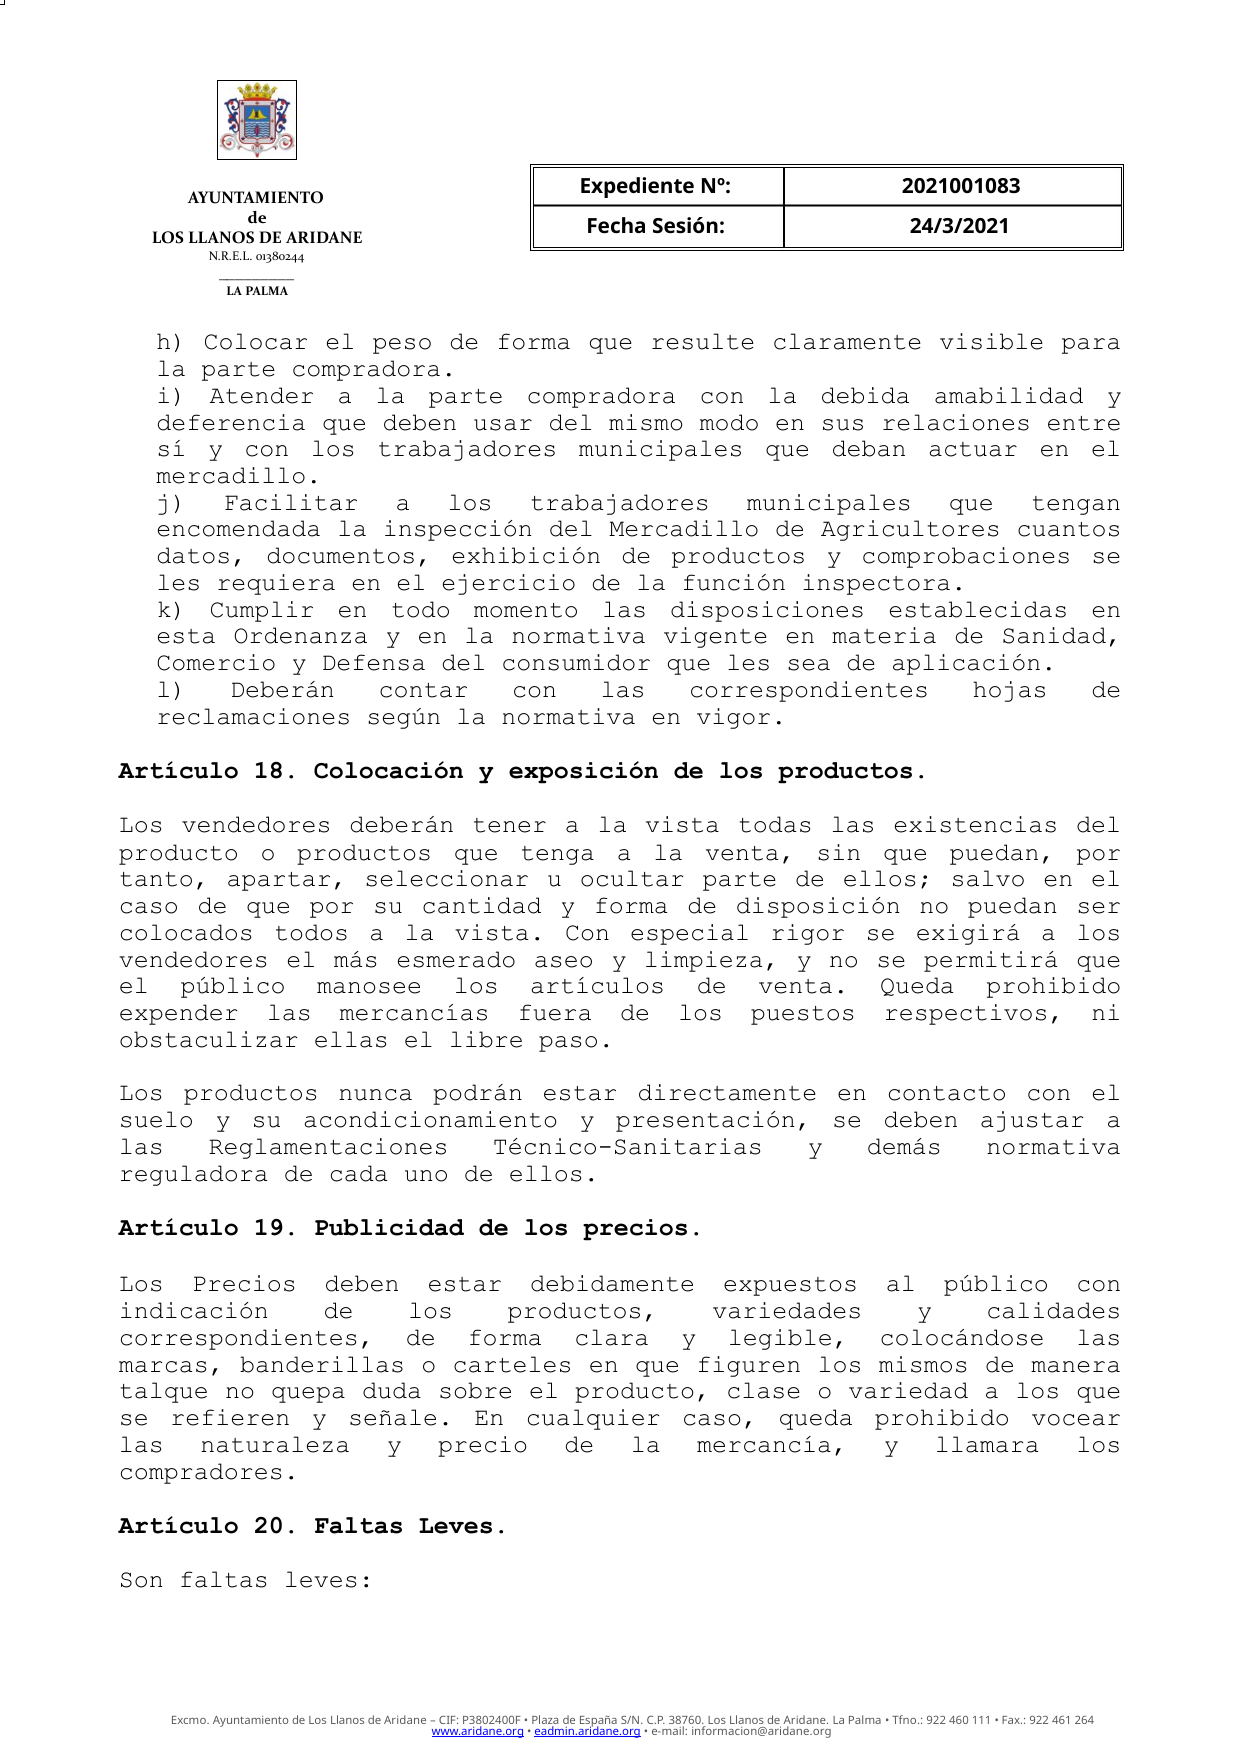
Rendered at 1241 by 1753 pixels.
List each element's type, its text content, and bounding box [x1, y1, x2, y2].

text ________ [226, 266, 317, 282]
text colocados todos a la vista. Con especial rigor se exigirá a los [119, 919, 1146, 946]
text j) Facilitar a los trabajadores municipales que tengan [156, 489, 1146, 516]
text Artículo 19. Publicidad de los precios. [119, 1213, 729, 1241]
text Artículo 20. Faltas Leves. [119, 1511, 534, 1539]
text datos, documentos, exhibición de productos y comprobaciones se [156, 542, 1146, 569]
text Expediente Nº: [579, 173, 761, 198]
text i) Atender a la parte compradora con la debida amabilidad y [156, 382, 1146, 408]
text indicación de los productos, variedades y calidades [119, 1297, 1146, 1324]
text AYUNTAMIENTO [188, 190, 387, 207]
text de [247, 210, 387, 227]
text Fecha Sesión: [586, 214, 761, 239]
text marcas, banderillas o carteles en que figuren los mismos de manera [119, 1351, 1146, 1377]
text tanto, apartar, seleccionar u ocultar parte de ellos; salvo en el [119, 865, 1146, 892]
text expender las mercancías fuera de los puestos respectivos, ni [119, 999, 1146, 1026]
text deferencia que deben usar del mismo modo en sus relaciones entre [156, 408, 1146, 435]
text h) Colocar el peso de forma que resulte claramente visible para [156, 327, 1146, 355]
text LA PALMA [226, 286, 317, 298]
text www.aridane.org • eadmin.aridane.org • e-mail: informacion@aridane.org [431, 1724, 834, 1738]
text Artículo 18. Colocación y exposición de los productos. [119, 756, 954, 784]
text 2021001083 [902, 173, 1059, 198]
text _ [317, 266, 327, 282]
text Los productos nunca podrán estar directamente en contacto con el [119, 1078, 1146, 1106]
text sí y con los trabajadores municipales que deban actuar en el [156, 435, 1146, 462]
text caso de que por su cantidad y forma de disposición no puedan ser [119, 892, 1146, 919]
text 24/3/2021 [909, 214, 1059, 239]
text Comercio y Defensa del consumidor que les sea de aplicación. [156, 649, 1146, 676]
text l) Deberán contar con las correspondientes hojas de [156, 676, 1146, 703]
text mercadillo. [156, 462, 1146, 489]
text talque no quepa duda sobre el producto, clase o variedad a los que [119, 1377, 1146, 1404]
text reclamaciones según la normativa en vigor. [156, 703, 1146, 730]
text se refieren y señale. En cualquier caso, queda prohibido vocear [119, 1404, 1146, 1431]
text N.R.E.L. 01380244 [208, 250, 327, 262]
text el público manosee los artículos de venta. Queda prohibido [119, 972, 1146, 999]
text la parte compradora. [156, 355, 1146, 382]
text Los vendedores deberán tener a la vista todas las existencias del [119, 810, 1146, 838]
text obstaculizar ellas el libre paso. [119, 1026, 1146, 1053]
picture [218, 81, 296, 159]
text esta Ordenanza y en la normativa vigente en materia de Sanidad, [156, 622, 1146, 649]
text _ [219, 266, 226, 279]
text compradores. [119, 1458, 1146, 1485]
text las Reglamentaciones Técnico-Sanitarias y demás normativa [119, 1133, 1146, 1160]
text les requiera en el ejercicio de la función inspectora. [156, 569, 1146, 596]
text las naturaleza y precio de la mercancía, y llamara los [119, 1431, 1146, 1458]
text encomendada la inspección del Mercadillo de Agricultores cuantos [156, 516, 1146, 542]
text producto o productos que tenga a la venta, sin que puedan, por [119, 838, 1146, 865]
text reguladora de cada uno de ellos. [119, 1160, 1146, 1187]
text k) Cumplir en todo momento las disposiciones establecidas en [156, 596, 1146, 622]
picture [531, 165, 1123, 250]
text Son faltas leves: [119, 1565, 399, 1593]
text Los Precios deben estar debidamente expuestos al público con [119, 1269, 1146, 1297]
text vendedores el más esmerado aseo y limpieza, y no se permitirá que [119, 946, 1146, 972]
text correspondientes, de forma clara y legible, colocándose las [119, 1324, 1146, 1351]
text suelo y su acondicionamiento y presentación, se deben ajustar a [119, 1106, 1146, 1133]
text Excmo. Ayuntamiento de Los Llanos de Aridane – CIF: P3802400F • Plaza de España S/N. C.P. 38760. Los Llanos de Aridane. La Palma • Tfno.: 922 460 111 • Fax.: 922 461 264 [171, 1713, 1095, 1727]
text LOS LLANOS DE ARIDANE [152, 230, 387, 247]
